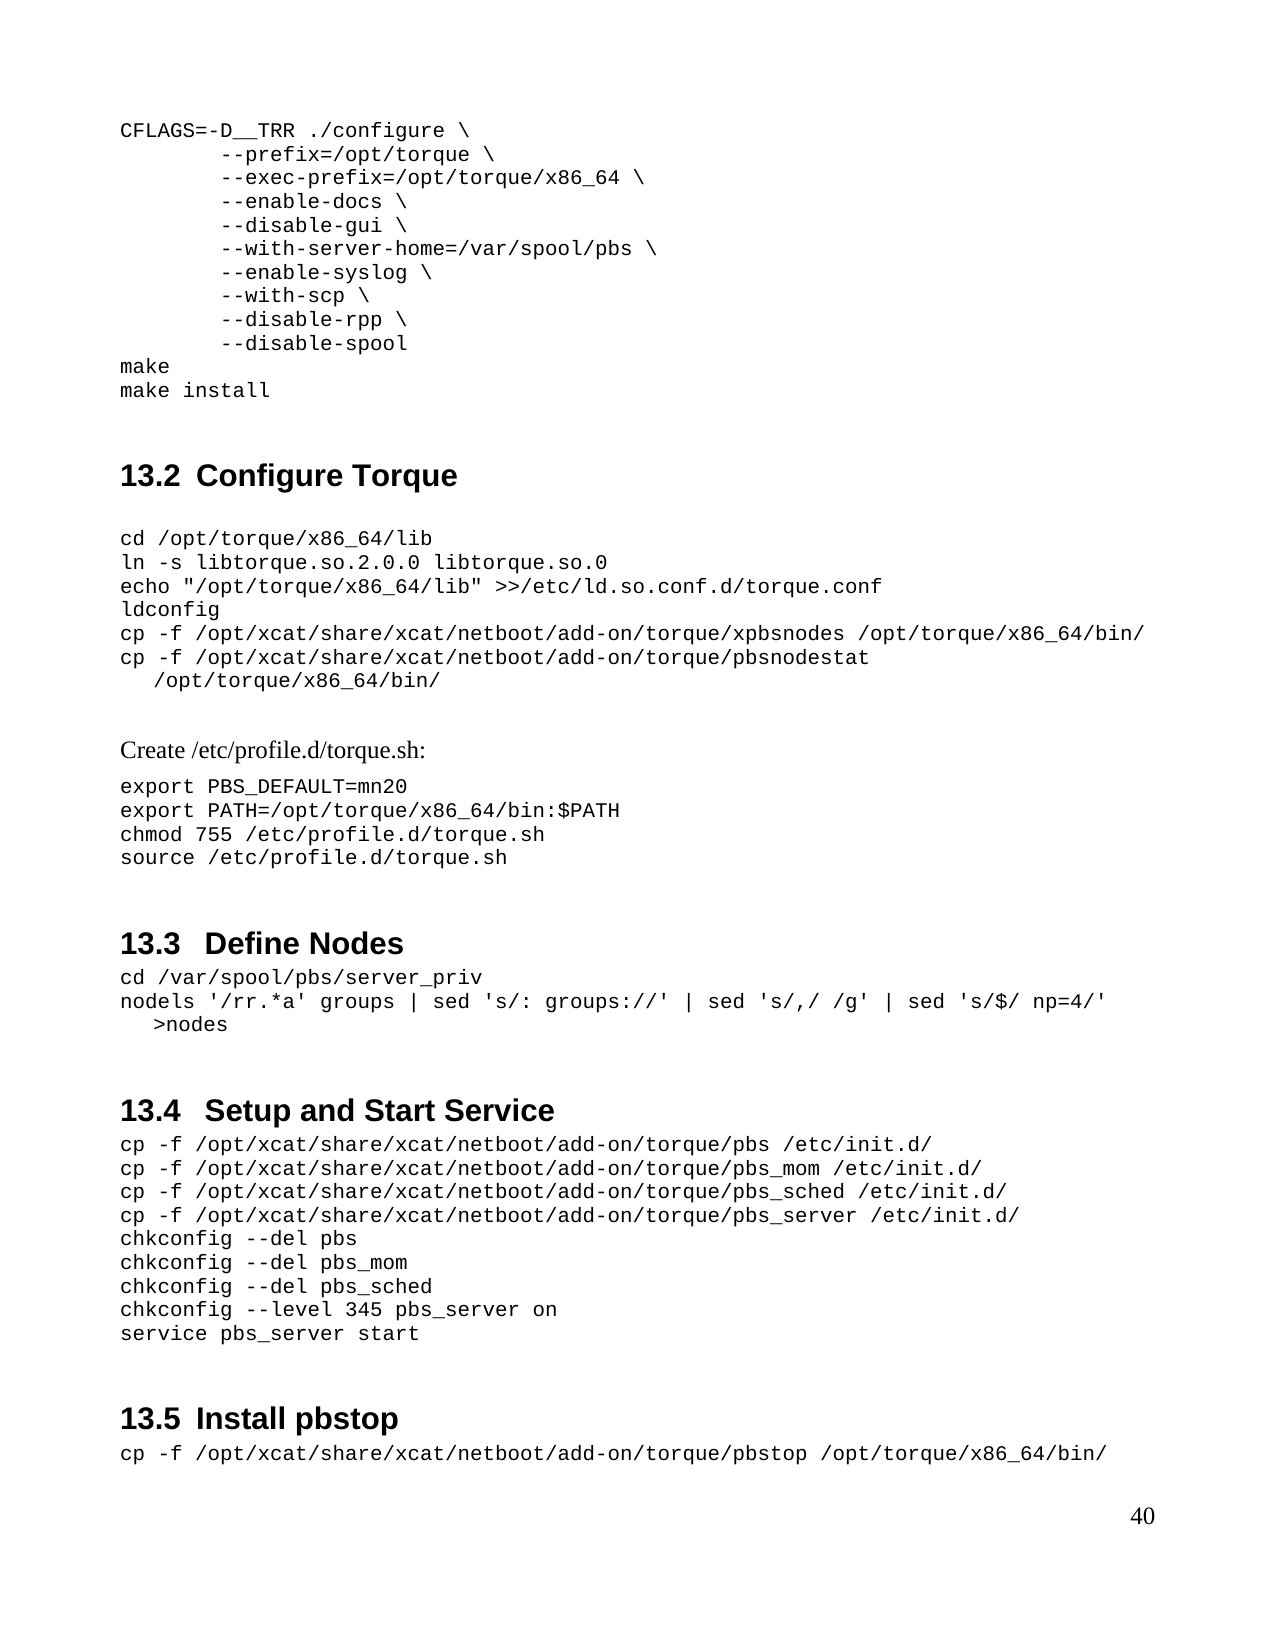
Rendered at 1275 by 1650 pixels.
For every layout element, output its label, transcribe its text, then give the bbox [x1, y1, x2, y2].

text chkconfig --del pbs_sched [120, 1276, 1155, 1299]
text --disable-gui \ [120, 214, 1155, 238]
text --enable-syslog \ [120, 262, 1155, 286]
text ln -s libtorque.so.2.0.0 libtorque.so.0 [120, 552, 1155, 576]
text chmod 755 /etc/profile.d/torque.sh [120, 824, 1155, 847]
text chkconfig --del pbs_mom [120, 1252, 1155, 1276]
text --with-scp \ [120, 286, 1155, 309]
text cd /var/spool/pbs/server_priv [120, 967, 1155, 991]
text --prefix=/opt/torque \ [120, 144, 1155, 167]
text cp -f /opt/xcat/share/xcat/netboot/add-on/torque/pbs_mom /etc/init.d/ [120, 1157, 1155, 1181]
text Create /etc/profile.d/torque.sh: [120, 735, 1155, 764]
subtitle Define Nodes [120, 925, 1155, 961]
text --enable-docs \ [120, 191, 1155, 214]
text --disable-spool [120, 333, 1155, 356]
text cp -f /opt/xcat/share/xcat/netboot/add-on/torque/xpbsnodes /opt/torque/x86_64/bin/ [120, 623, 1155, 647]
text --with-server-home=/var/spool/pbs \ [120, 238, 1155, 262]
text make install [120, 380, 1155, 404]
text chkconfig --level 345 pbs_server on [120, 1299, 1155, 1323]
subtitle Setup and Start Service [120, 1092, 1155, 1128]
text export PBS_DEFAULT=mn20 [120, 776, 1155, 800]
text source /etc/profile.d/torque.sh [120, 847, 1155, 871]
text --exec-prefix=/opt/torque/x86_64 \ [120, 167, 1155, 191]
text echo "/opt/torque/x86_64/lib" >>/etc/ld.so.conf.d/torque.conf [120, 576, 1155, 599]
text export PATH=/opt/torque/x86_64/bin:$PATH [120, 800, 1155, 824]
text CFLAGS=-D__TRR ./configure \ [120, 120, 1155, 144]
text service pbs_server start [120, 1323, 1155, 1347]
text make [120, 356, 1155, 380]
text --disable-rpp \ [120, 309, 1155, 333]
text cp -f /opt/xcat/share/xcat/netboot/add-on/torque/pbsnodestat /opt/torque/x86_64/bin/ [120, 647, 1155, 694]
text nodels '/rr.*a' groups | sed 's/: groups://' | sed 's/,/ /g' | sed 's/$/ np=4/' >nodes [120, 991, 1155, 1038]
text cd /opt/torque/x86_64/lib [120, 528, 1155, 552]
subtitle Configure Torque [120, 457, 1155, 493]
text cp -f /opt/xcat/share/xcat/netboot/add-on/torque/pbstop /opt/torque/x86_64/bin/ [120, 1443, 1155, 1466]
text chkconfig --del pbs [120, 1228, 1155, 1252]
text cp -f /opt/xcat/share/xcat/netboot/add-on/torque/pbs_server /etc/init.d/ [120, 1205, 1155, 1228]
subtitle Install pbstop [120, 1400, 1155, 1436]
text ldconfig [120, 599, 1155, 623]
text cp -f /opt/xcat/share/xcat/netboot/add-on/torque/pbs /etc/init.d/ [120, 1134, 1155, 1157]
text cp -f /opt/xcat/share/xcat/netboot/add-on/torque/pbs_sched /etc/init.d/ [120, 1181, 1155, 1205]
